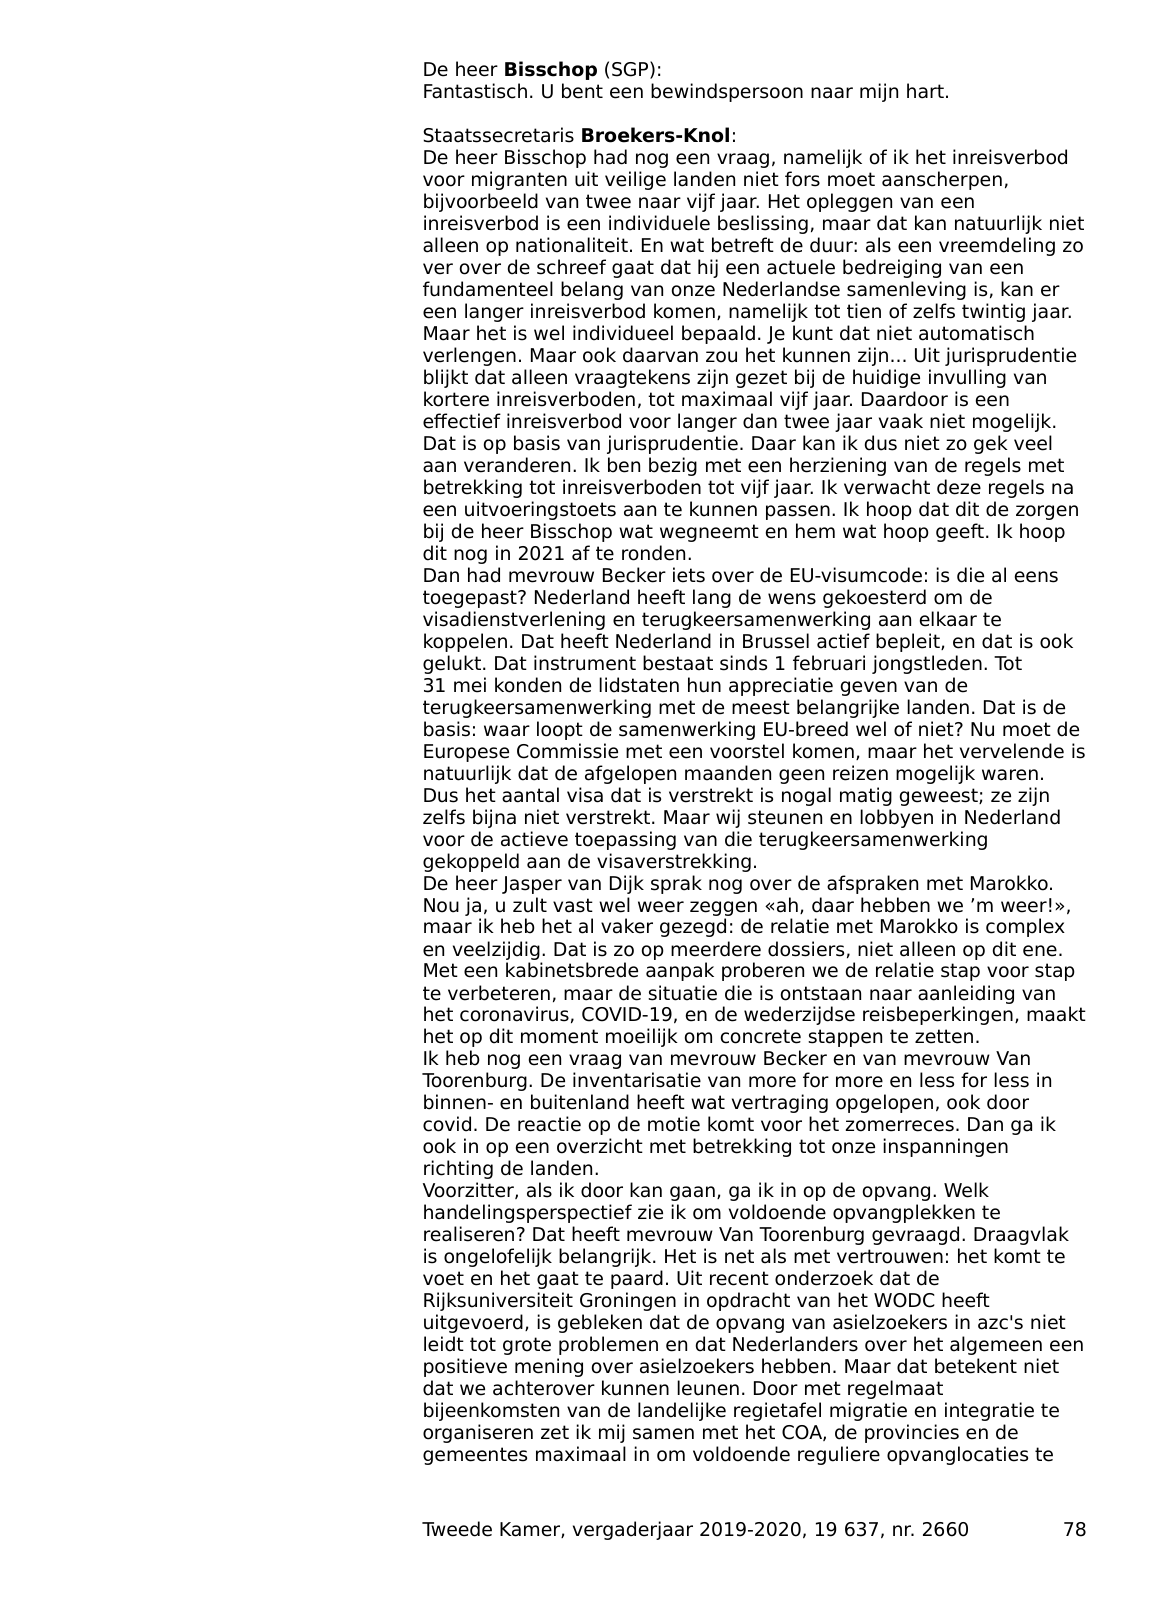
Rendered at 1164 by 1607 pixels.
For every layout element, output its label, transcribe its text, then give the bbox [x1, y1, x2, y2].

text Voorzitter, als ik door kan gaan, ga ik in op de opvang. Welk handelingsperspectief zie ik om voldoende opvangplekken te realiseren? Dat heeft mevrouw Van Toorenburg gevraagd. Draagvlak is ongelofelijk belangrijk. Het is net als met vertrouwen: het komt te voet en het gaat te paard. Uit recent onderzoek dat de Rijksuniversiteit Groningen in opdracht van het WODC heeft uitgevoerd, is gebleken dat de opvang van asielzoekers in azc's niet leidt tot grote problemen en dat Nederlanders over het algemeen een positieve mening over asielzoekers hebben. Maar dat betekent niet dat we achterover kunnen leunen. Door met regelmaat bijeenkomsten van de landelijke regietafel migratie en integratie te organiseren zet ik mij samen met het COA, de provincies en de gemeentes maximaal in om voldoende reguliere opvanglocaties te [422, 1180, 1087, 1466]
text Ik heb nog een vraag van mevrouw Becker en van mevrouw Van Toorenburg. De inventarisatie van more for more en less for less in binnen- en buitenland heeft wat vertraging opgelopen, ook door covid. De reactie op de motie komt voor het zomerreces. Dan ga ik ook in op een overzicht met betrekking tot onze inspanningen richting de landen. [422, 1048, 1087, 1180]
text Dan had mevrouw Becker iets over de EU-visumcode: is die al eens toegepast? Nederland heeft lang de wens gekoesterd om de visadienstverlening en terugkeersamenwerking aan elkaar te koppelen. Dat heeft Nederland in Brussel actief bepleit, en dat is ook gelukt. Dat instrument bestaat sinds 1 februari jongstleden. Tot 31 mei konden de lidstaten hun appreciatie geven van de terugkeersamenwerking met de meest belangrijke landen. Dat is de basis: waar loopt de samenwerking EU-breed wel of niet? Nu moet de Europese Commissie met een voorstel komen, maar het vervelende is natuurlijk dat de afgelopen maanden geen reizen mogelijk waren. Dus het aantal visa dat is verstrekt is nogal matig geweest; ze zijn zelfs bijna niet verstrekt. Maar wij steunen en lobbyen in Nederland voor de actieve toepassing van die terugkeersamenwerking gekoppeld aan de visaverstrekking. [422, 565, 1087, 872]
text De heer Bisschop had nog een vraag, namelijk of ik het inreisverbod voor migranten uit veilige landen niet fors moet aanscherpen, bijvoorbeeld van twee naar vijf jaar. Het opleggen van een inreisverbod is een individuele beslissing, maar dat kan natuurlijk niet alleen op nationaliteit. En wat betreft de duur: als een vreemdeling zo ver over de schreef gaat dat hij een actuele bedreiging van een fundamenteel belang van onze Nederlandse samenleving is, kan er een langer inreisverbod komen, namelijk tot tien of zelfs twintig jaar. Maar het is wel individueel bepaald. Je kunt dat niet automatisch verlengen. Maar ook daarvan zou het kunnen zijn... Uit jurisprudentie blijkt dat alleen vraagtekens zijn gezet bij de huidige invulling van kortere inreisverboden, tot maximaal vijf jaar. Daardoor is een effectief inreisverbod voor langer dan twee jaar vaak niet mogelijk. Dat is op basis van jurisprudentie. Daar kan ik dus niet zo gek veel aan veranderen. Ik ben bezig met een herziening van de regels met betrekking tot inreisverboden tot vijf jaar. Ik verwacht deze regels na een uitvoeringstoets aan te kunnen passen. Ik hoop dat dit de zorgen bij de heer Bisschop wat wegneemt en hem wat hoop geeft. Ik hoop dit nog in 2021 af te ronden. [422, 147, 1087, 565]
text De heer Bisschop (SGP): [422, 59, 1087, 81]
text Staatssecretaris Broekers-Knol: [422, 125, 1087, 147]
text De heer Jasper van Dijk sprak nog over de afspraken met Marokko. Nou ja, u zult vast wel weer zeggen «ah, daar hebben we ’m weer!», maar ik heb het al vaker gezegd: de relatie met Marokko is complex en veelzijdig. Dat is zo op meerdere dossiers, niet alleen op dit ene. Met een kabinetsbrede aanpak proberen we de relatie stap voor stap te verbeteren, maar de situatie die is ontstaan naar aanleiding van het coronavirus, COVID-19, en de wederzijdse reisbeperkingen, maakt het op dit moment moeilijk om concrete stappen te zetten. [422, 872, 1087, 1048]
text Fantastisch. U bent een bewindspersoon naar mijn hart. [422, 81, 1087, 103]
